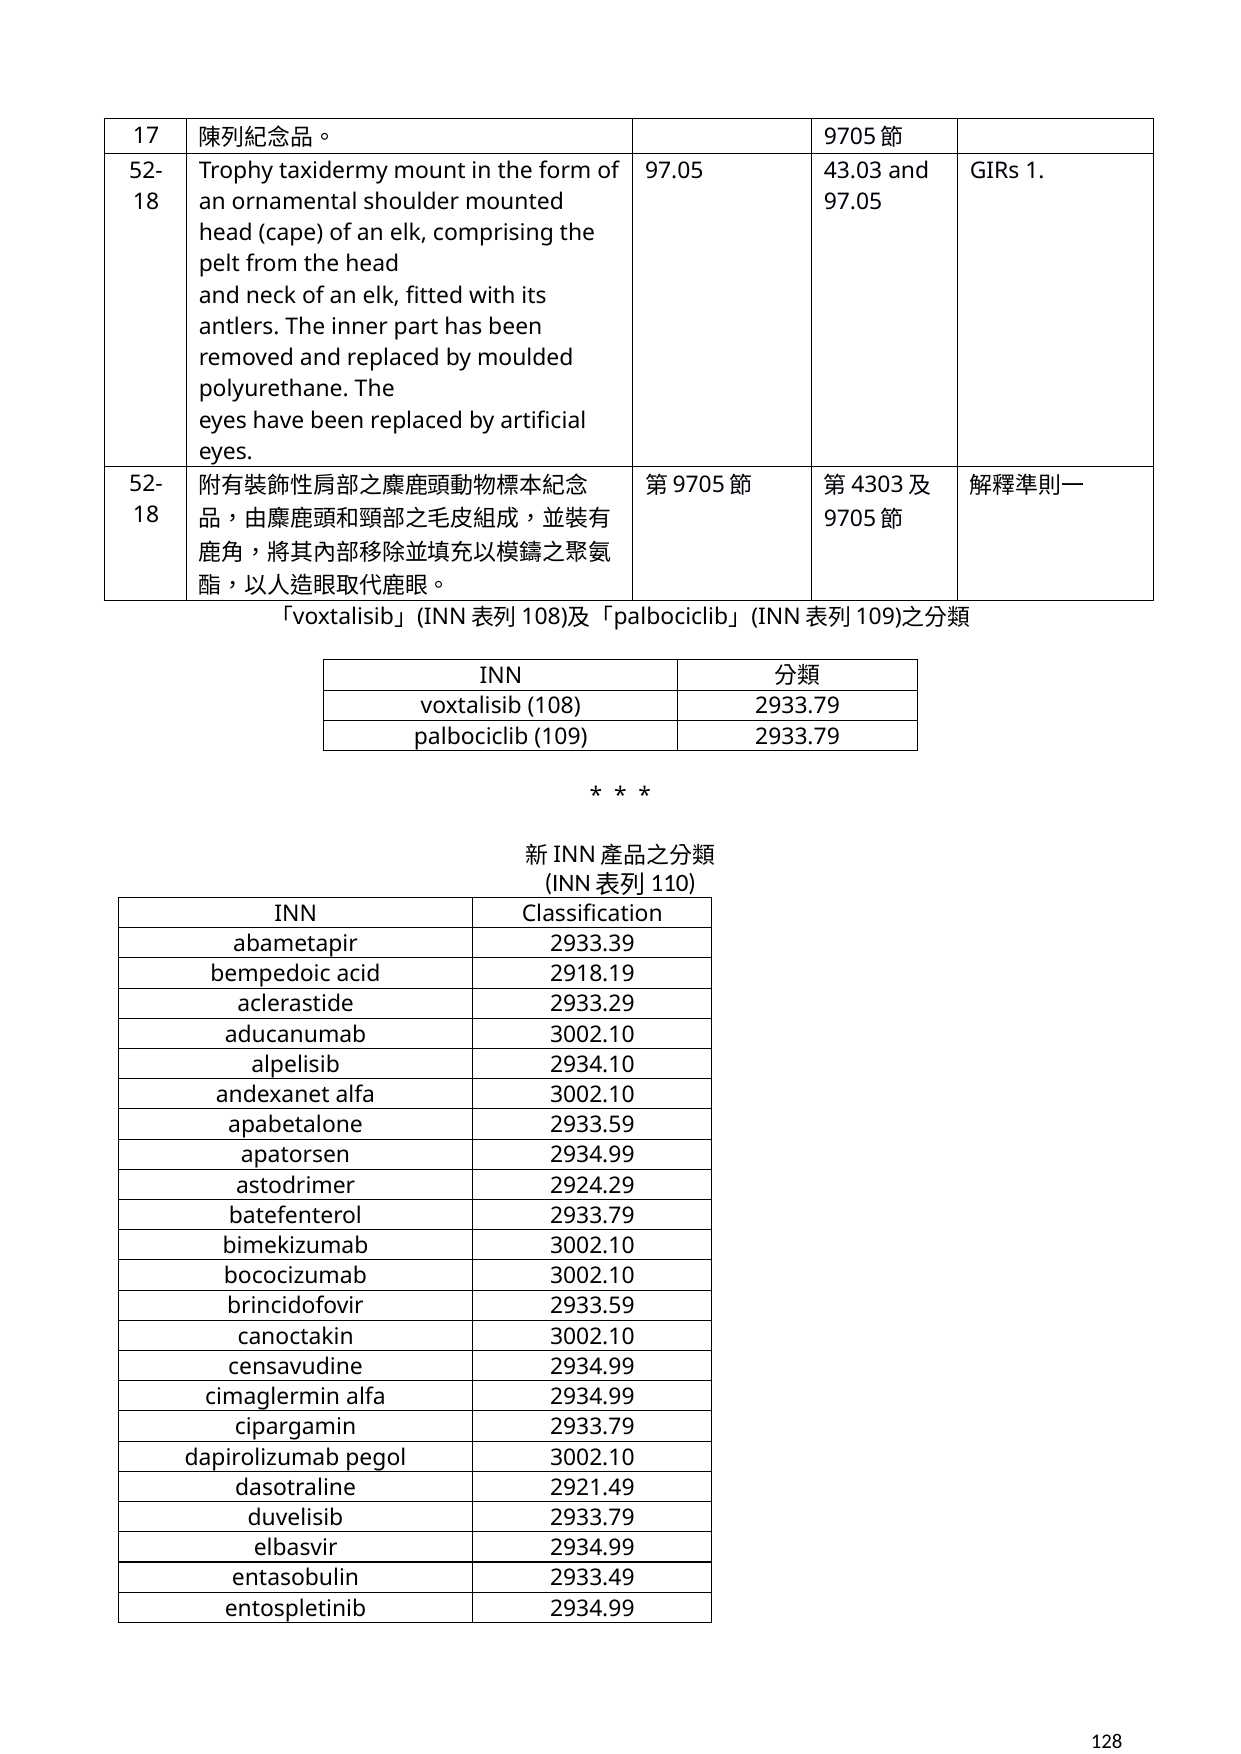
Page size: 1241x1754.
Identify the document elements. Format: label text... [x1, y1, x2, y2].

table_cell entasobulin [119, 1563, 472, 1592]
table_cell 2933.39 [473, 928, 711, 957]
table_cell 97.05 [633, 154, 811, 466]
table_cell [633, 119, 811, 152]
table_cell 2924.29 [473, 1170, 711, 1199]
table_cell andexanet alfa [119, 1079, 472, 1108]
table_cell 2933.79 [473, 1411, 711, 1441]
table_cell 3002.10 [473, 1079, 711, 1108]
table_cell elbasvir [119, 1532, 472, 1561]
table_header Classification [473, 898, 711, 927]
table_cell voxtalisib (108) [324, 691, 677, 720]
table_cell 2933.79 [678, 721, 917, 750]
table_cell [958, 119, 1153, 152]
table_cell 2933.79 [473, 1200, 711, 1229]
table_cell cimaglermin alfa [119, 1381, 472, 1410]
table_cell Trophy taxidermy mount in the form of an ornamental shoulder mounted head (cape) of an elk, comprising the pelt from the head and neck of an elk, fitted with its antlers. The inner part has been removed and replaced by moulded polyurethane. The eyes have been replaced by artificial eyes. [187, 154, 632, 466]
table_cell 2934.99 [473, 1140, 711, 1169]
table_cell 2934.10 [473, 1049, 711, 1078]
table_cell 2934.99 [473, 1381, 711, 1410]
table_cell dasotraline [119, 1472, 472, 1501]
table_cell abametapir [119, 928, 472, 957]
table_cell bempedoic acid [119, 958, 472, 987]
table_cell astodrimer [119, 1170, 472, 1199]
table_cell 3002.10 [473, 1260, 711, 1289]
table_cell 9705節 [812, 119, 957, 152]
table_cell 2933.59 [473, 1291, 711, 1320]
table_cell 2934.99 [473, 1532, 711, 1561]
table_header INN [119, 898, 472, 927]
table_cell 43.03 and 97.05 [812, 154, 957, 466]
table_cell 陳列紀念品。 [187, 119, 632, 152]
table_cell brincidofovir [119, 1291, 472, 1320]
table_cell bimekizumab [119, 1230, 472, 1259]
text 「voxtalisib」(INN表列108)及「palbociclib」(INN表列109)之分類 [118, 601, 1122, 630]
table_cell 52-18 [105, 467, 186, 600]
table_cell 2933.59 [473, 1109, 711, 1138]
table_cell aclerastide [119, 989, 472, 1018]
table_cell 3002.10 [473, 1230, 711, 1259]
table_cell 3002.10 [473, 1019, 711, 1048]
table_cell 52-18 [105, 154, 186, 466]
table_cell palbociclib (109) [324, 721, 677, 750]
table_cell dapirolizumab pegol [119, 1442, 472, 1471]
table_cell 2933.79 [473, 1502, 711, 1531]
table_cell 3002.10 [473, 1442, 711, 1471]
table_cell alpelisib [119, 1049, 472, 1078]
table_cell cipargamin [119, 1411, 472, 1441]
table_cell bococizumab [119, 1260, 472, 1289]
table_cell aducanumab [119, 1019, 472, 1048]
table_cell entospletinib [119, 1593, 472, 1622]
text 新INN產品之分類 [118, 838, 1122, 868]
table_cell apatorsen [119, 1140, 472, 1169]
table_header INN [324, 660, 677, 689]
table_cell 第4303及9705節 [812, 467, 957, 600]
text (INN表列110) [118, 868, 1122, 897]
table_cell duvelisib [119, 1502, 472, 1531]
table_cell 2918.19 [473, 958, 711, 987]
table_cell 解釋準則一 [958, 467, 1153, 600]
table_cell 附有裝飾性肩部之麋鹿頭動物標本紀念品，由麋鹿頭和頸部之毛皮組成，並裝有鹿角，將其內部移除並填充以模鑄之聚氨酯，以人造眼取代鹿眼。 [187, 467, 632, 600]
text * * * [118, 780, 1122, 809]
table_cell 2934.99 [473, 1593, 711, 1622]
table_cell GIRs 1. [958, 154, 1153, 466]
table_cell censavudine [119, 1351, 472, 1380]
table_cell 2933.79 [678, 691, 917, 720]
table_cell 2933.49 [473, 1563, 711, 1592]
table_cell 3002.10 [473, 1321, 711, 1350]
table_header 分類 [678, 660, 917, 689]
table_cell 17 [105, 119, 186, 152]
table_cell 2934.99 [473, 1351, 711, 1380]
table_cell 2933.29 [473, 989, 711, 1018]
table_cell 第9705節 [633, 467, 811, 600]
table_cell canoctakin [119, 1321, 472, 1350]
table_cell batefenterol [119, 1200, 472, 1229]
table_cell 2921.49 [473, 1472, 711, 1501]
table_cell apabetalone [119, 1109, 472, 1138]
